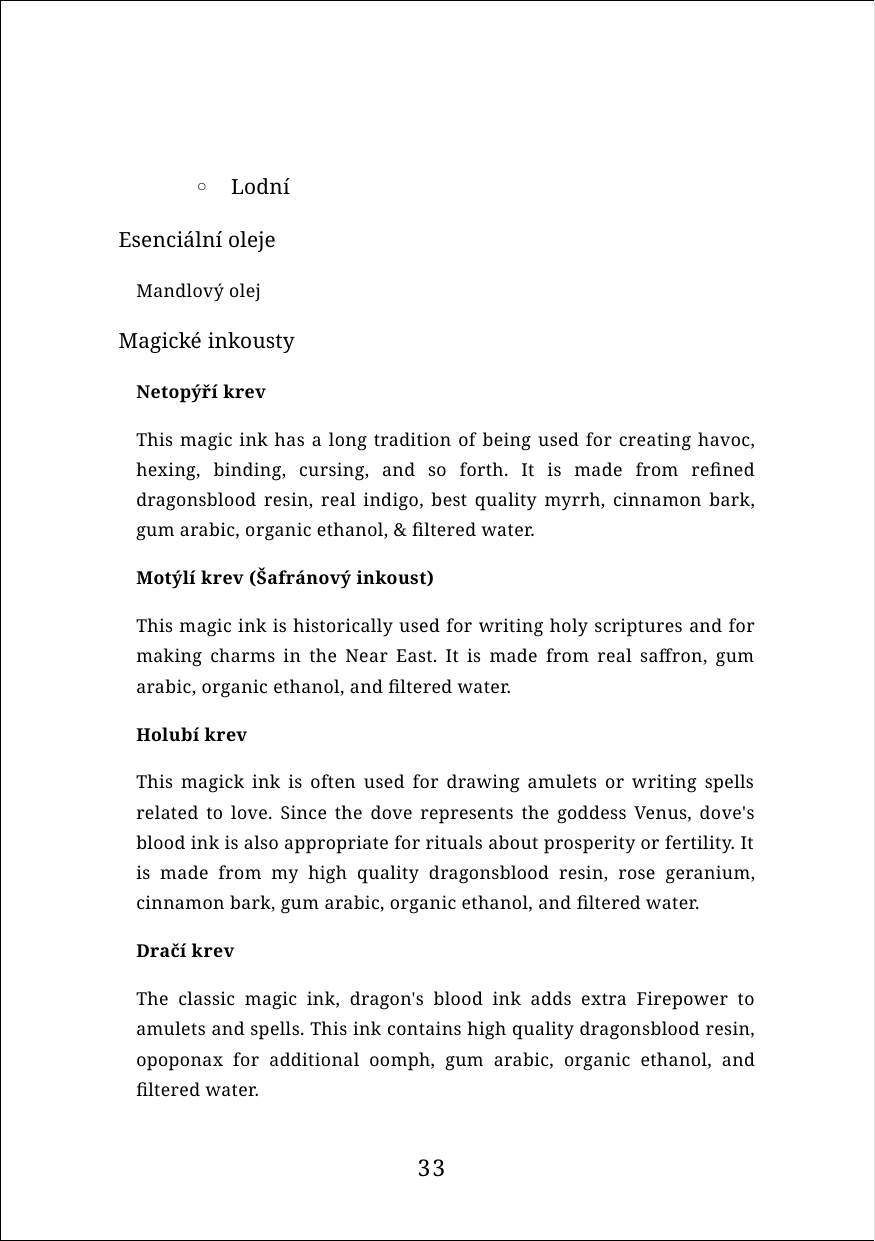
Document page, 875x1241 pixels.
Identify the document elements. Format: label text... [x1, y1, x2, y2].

text Motýlí krev (Šafránový inkoust) [136, 566, 756, 590]
text This magic ink has a long tradition of being used for creating havoc, hexing, binding, cursing, and so forth. It is made from refined dragonsblood resin, real indigo, best quality myrrh, cinnamon bark, gum arabic, organic ethanol, & filtered water. [136, 427, 756, 542]
text This magick ink is often used for drawing amulets or writing spells related to love. Since the dove represents the goddess Venus, dove's blood ink is also appropriate for rituals about prosperity or fertility. It is made from my high quality dragonsblood resin, rose geranium, cinnamon bark, gum arabic, organic ethanol, and filtered water. [136, 770, 756, 915]
text Mandlový olej [136, 278, 756, 302]
text Magické inkousty [118, 326, 756, 354]
text Netopýří krev [136, 379, 756, 403]
text The classic magic ink, dragon's blood ink adds extra Firepower to amulets and spells. This ink contains high quality dragonsblood resin, opoponax for additional oomph, gum arabic, organic ethanol, and filtered water. [136, 987, 756, 1101]
text Esenciální oleje [118, 225, 756, 253]
text Dračí krev [136, 939, 756, 963]
text Holubí krev [136, 722, 756, 746]
list Lodní [193, 172, 756, 200]
text This magic ink is historically used for writing holy scriptures and for making charms in the Near East. It is made from real saffron, gum arabic, organic ethanol, and filtered water. [136, 614, 756, 698]
